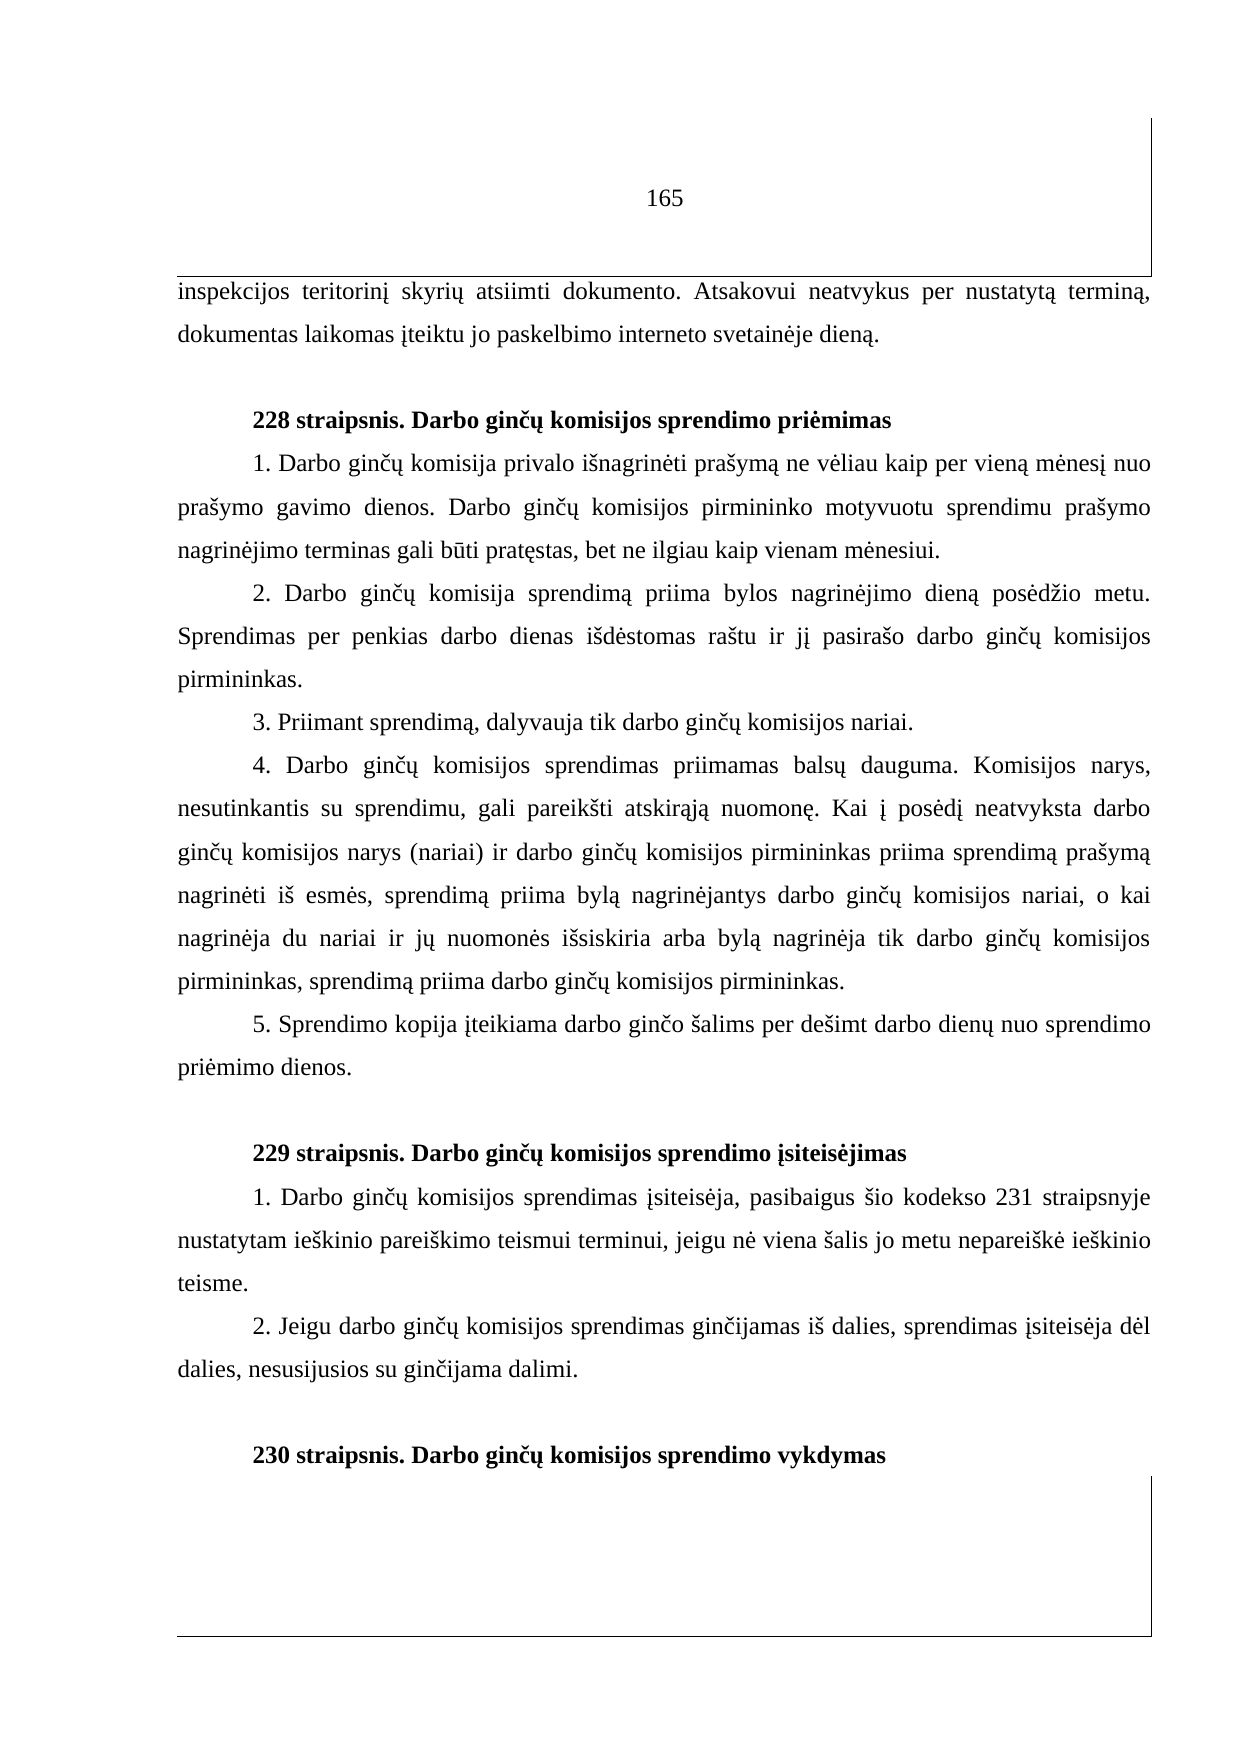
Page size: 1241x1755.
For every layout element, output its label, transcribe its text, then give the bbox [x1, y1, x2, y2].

text 2. Jeigu darbo ginčų komisijos sprendimas ginčijamas iš dalies, sprendimas įsiteisėja dėl dalies, nesusijusios su ginčijama dalimi. [177, 1311, 1152, 1383]
text 3. Priimant sprendimą, dalyvauja tik darbo ginčų komisijos nariai. [177, 707, 1152, 736]
text 5. Sprendimo kopija įteikiama darbo ginčo šalims per dešimt darbo dienų nuo sprendimo priėmimo dienos. [177, 1009, 1152, 1081]
text 1. Darbo ginčų komisijos sprendimas įsiteisėja, pasibaigus šio kodekso 231 straipsnyje nustatytam ieškinio pareiškimo teismui terminui, jeigu nė viena šalis jo metu nepareiškė ieškinio teisme. [177, 1182, 1152, 1297]
subtitle 228 straipsnis. Darbo ginčų komisijos sprendimo priėmimas [177, 405, 1152, 434]
subtitle 229 straipsnis. Darbo ginčų komisijos sprendimo įsiteisėjimas [177, 1138, 1152, 1167]
text 1. Darbo ginčų komisija privalo išnagrinėti prašymą ne vėliau kaip per vieną mėnesį nuo prašymo gavimo dienos. Darbo ginčų komisijos pirmininko motyvuotu sprendimu prašymo nagrinėjimo terminas gali būti pratęstas, bet ne ilgiau kaip vienam mėnesiui. [177, 448, 1152, 563]
subtitle 230 straipsnis. Darbo ginčų komisijos sprendimo vykdymas [177, 1440, 1152, 1469]
text 2. Darbo ginčų komisija sprendimą priima bylos nagrinėjimo dieną posėdžio metu. Sprendimas per penkias darbo dienas išdėstomas raštu ir jį pasirašo darbo ginčų komisijos pirmininkas. [177, 578, 1152, 693]
text inspekcijos teritorinį skyrių atsiimti dokumento. Atsakovui neatvykus per nustatytą terminą, dokumentas laikomas įteiktu jo paskelbimo interneto svetainėje dieną. [177, 276, 1152, 348]
text 4. Darbo ginčų komisijos sprendimas priimamas balsų dauguma. Komisijos narys, nesutinkantis su sprendimu, gali pareikšti atskirąją nuomonę. Kai į posėdį neatvyksta darbo ginčų komisijos narys (nariai) ir darbo ginčų komisijos pirmininkas priima sprendimą prašymą nagrinėti iš esmės, sprendimą priima bylą nagrinėjantys darbo ginčų komisijos nariai, o kai nagrinėja du nariai ir jų nuomonės išsiskiria arba bylą nagrinėja tik darbo ginčų komisijos pirmininkas, sprendimą priima darbo ginčų komisijos pirmininkas. [177, 750, 1152, 995]
